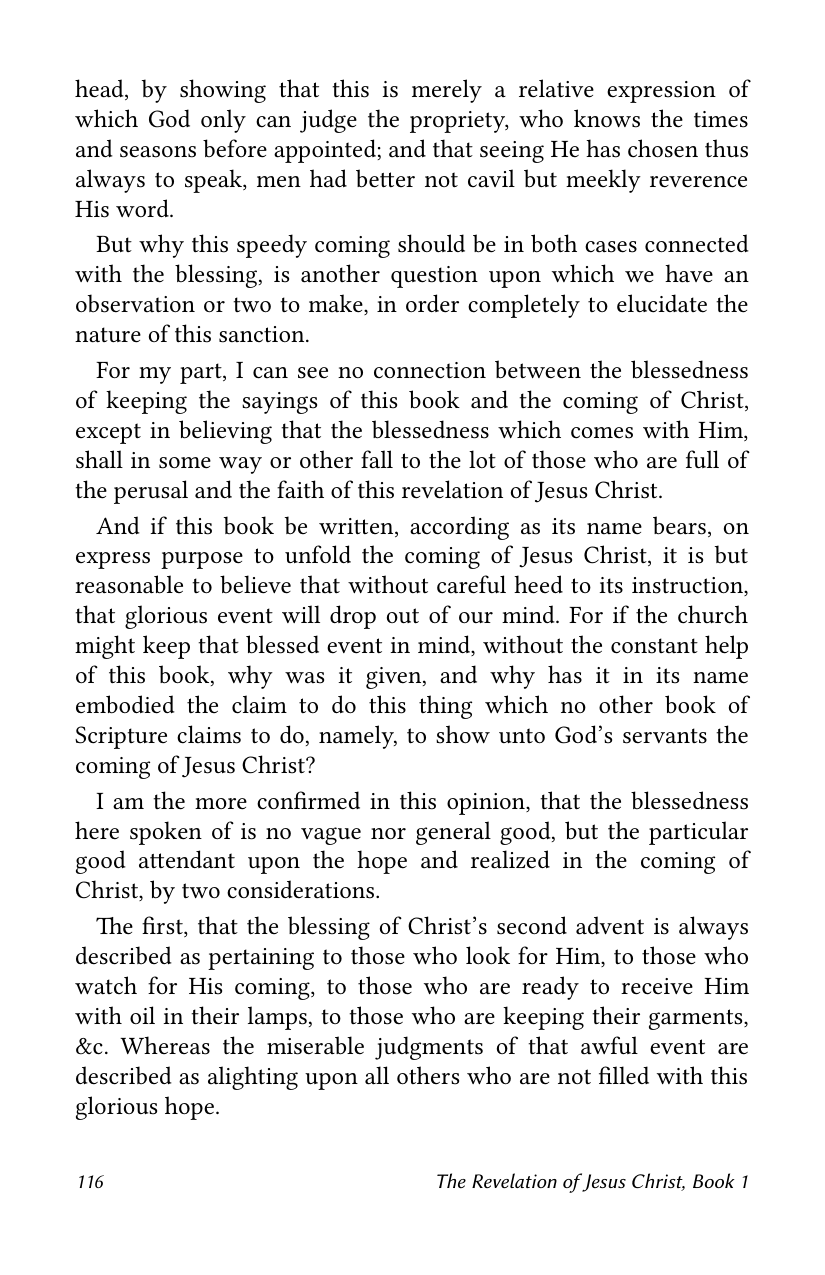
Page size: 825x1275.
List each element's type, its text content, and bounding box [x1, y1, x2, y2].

text The first, that the blessing of Christ’s second advent is always described as pertaining to those who look for Him, to those who watch for His coming, to those who are ready to receive Him with oil in their lamps, to those who are keeping their garments, &c. Whereas the miserable judgments of that awful event are described as alighting upon all others who are not filled with this glorious hope. [75, 912, 750, 1120]
text But why this speedy coming should be in both cases connected with the blessing, is another question upon which we have an observation or two to make, in order completely to elucidate the nature of this sanction. [75, 231, 750, 349]
text head, by showing that this is merely a relative expression of which God only can judge the propriety, who knows the times and seasons before appointed; and that seeing He has chosen thus always to speak, men had better not cavil but meekly reverence His word. [75, 75, 750, 223]
text For my part, I can see no connection between the blessedness of keeping the sayings of this book and the coming of Christ, except in believing that the blessedness which comes with Him, shall in some way or other fall to the lot of those who are full of the perusal and the faith of this revelation of Jesus Christ. [75, 356, 750, 504]
text And if this book be written, according as its name bears, on express purpose to unfold the coming of Jesus Christ, it is but reasonable to believe that without careful heed to its instruction, that glorious event will drop out of our mind. For if the church might keep that blessed event in mind, without the constant help of this book, why was it given, and why has it in its name embodied the claim to do this thing which no other book of Scripture claims to do, namely, to show unto God’s servants the coming of Jesus Christ? [75, 512, 750, 779]
text I am the more confirmed in this opinion, that the blessedness here spoken of is no vague nor general good, but the particular good attendant upon the hope and realized in the coming of Christ, by two considerations. [75, 787, 750, 905]
